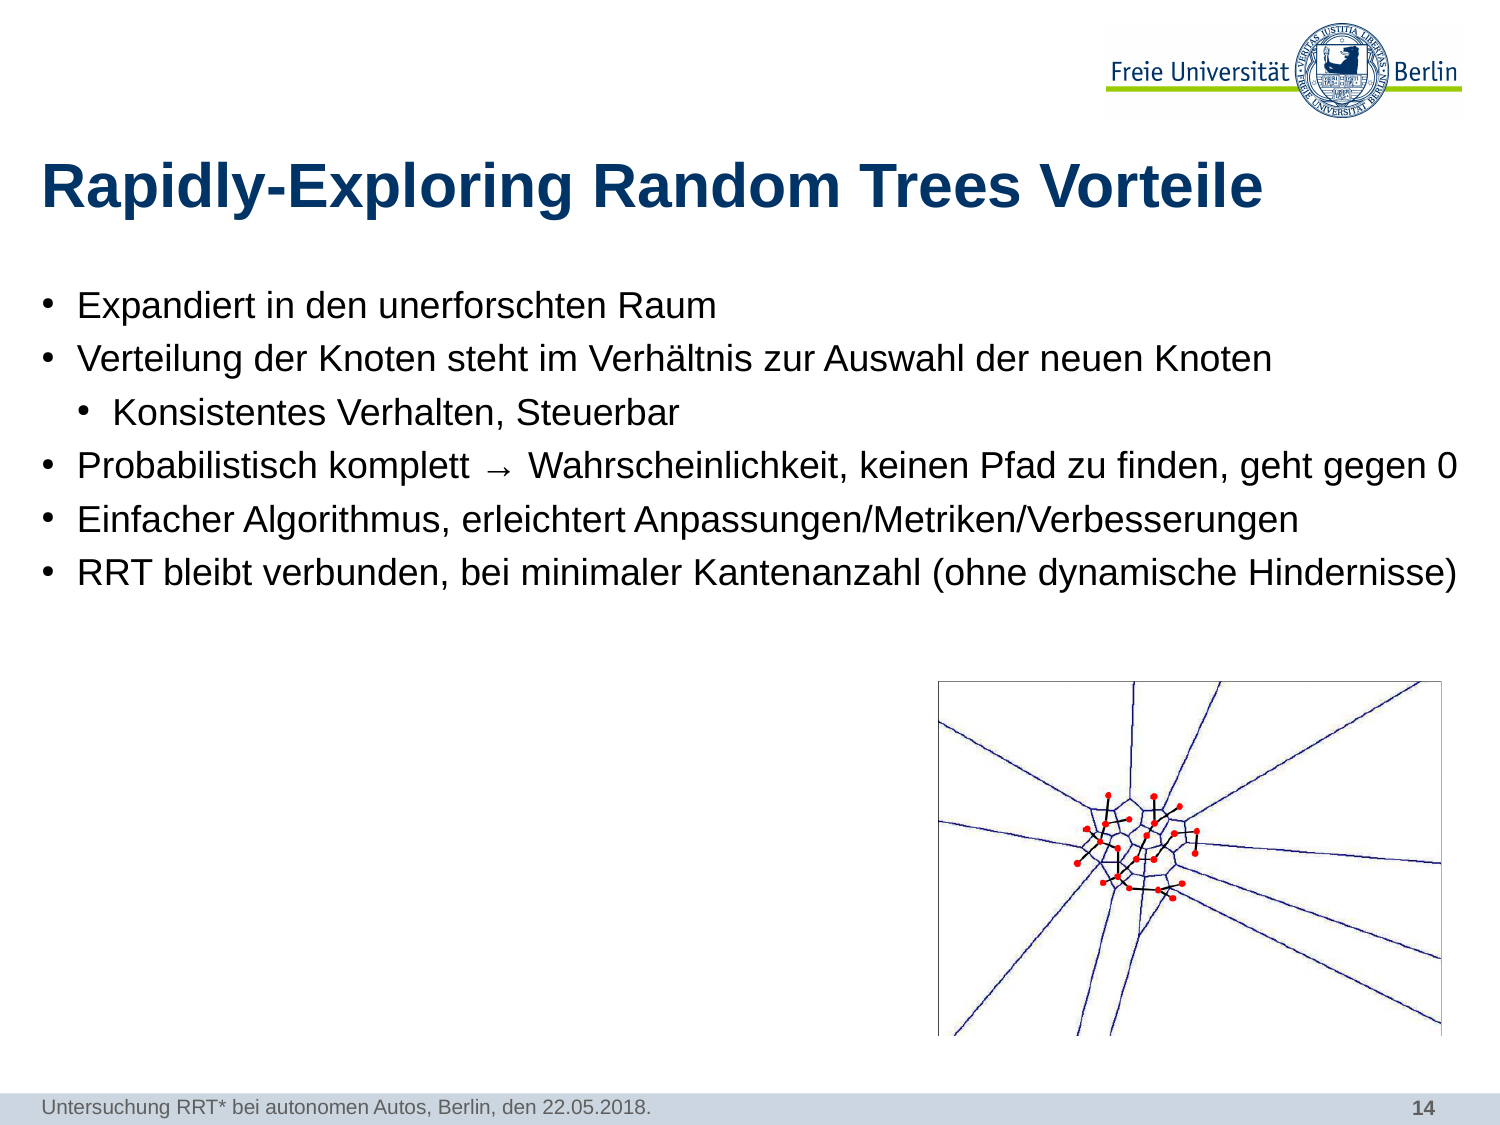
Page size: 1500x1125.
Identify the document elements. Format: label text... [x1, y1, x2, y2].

picture [935, 676, 1442, 1036]
title Rapidly-Exploring Random Trees Vorteile [41, 149, 1460, 222]
picture [1106, 23, 1462, 118]
list Expandiert in den unerforschten Raum Verteilung der Knoten steht im Verhältnis zur Auswahl der neuen Knoten Konsistentes Verhalten, Steuerbar Probabilistisch komplett → Wahrscheinlichkeit, keinen Pfad zu finden, geht gegen 0 Einfacher Algorithmus, erleichtert Anpassungen/Metriken/Verbesserungen RRT bleibt verbunden, bei minimaler Kantenanzahl (ohne dynamische Hindernisse) [41, 283, 1460, 1082]
